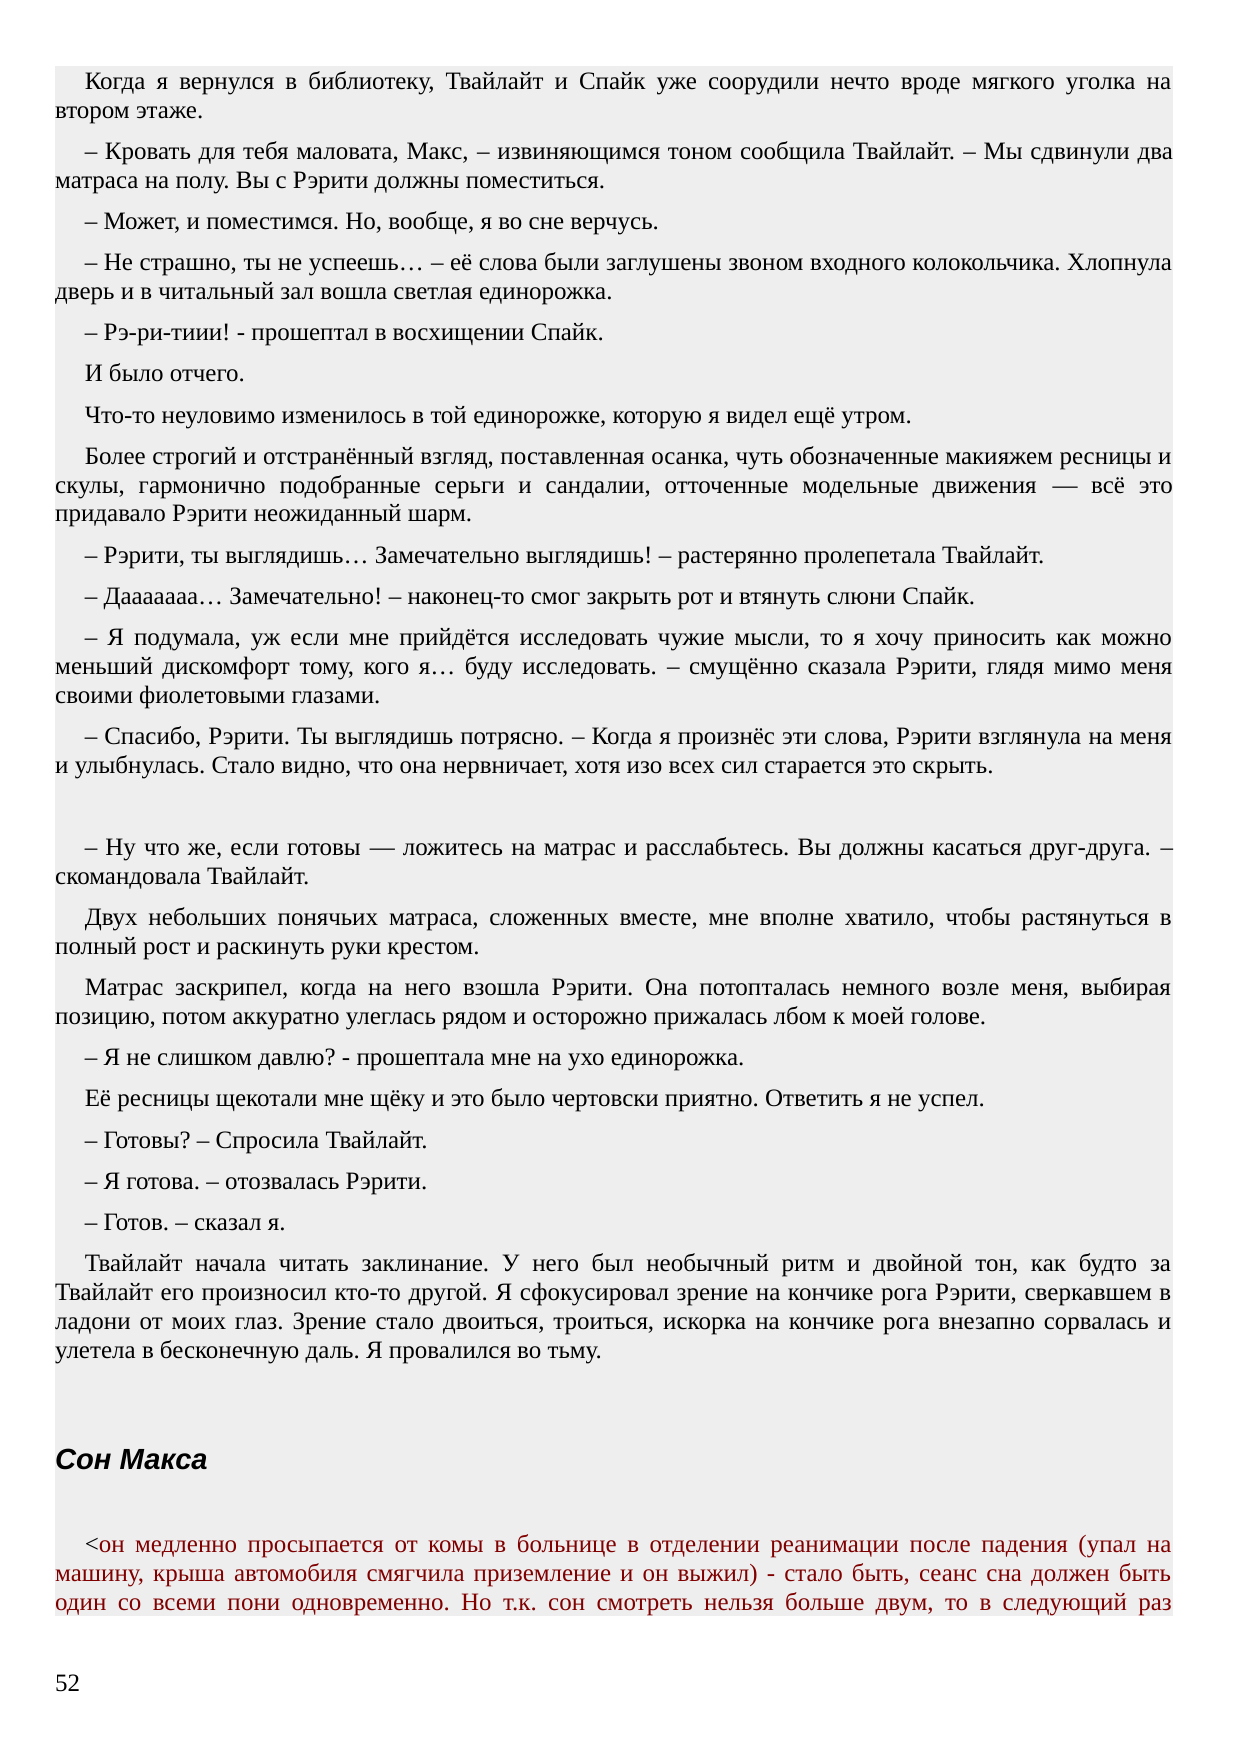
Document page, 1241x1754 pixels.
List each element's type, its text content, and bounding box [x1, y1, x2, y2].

text – Готов. – сказал я. [55, 1207, 1173, 1236]
text – Рэ-ри-тиии! - прошептал в восхищении Спайк. [55, 317, 1173, 346]
text И было отчего. [55, 358, 1173, 387]
text – Я не слишком давлю? - прошептала мне на ухо единорожка. [55, 1042, 1173, 1071]
text – Не страшно, ты не успеешь… – её слова были заглушены звоном входного колокольчика. Хлопнула дверь и в читальный зал вошла светлая единорожка. [55, 247, 1173, 305]
text – Готовы? – Спросила Твайлайт. [55, 1125, 1173, 1153]
text Твайлайт начала читать заклинание. У него был необычный ритм и двойной тон, как будто за Твайлайт его произносил кто-то другой. Я сфокусировал зрение на кончике рога Рэрити, сверкавшем в ладони от моих глаз. Зрение стало двоиться, троиться, искорка на кончике рога внезапно сорвалась и улетела в бесконечную даль. Я провалился во тьму. [55, 1248, 1173, 1363]
text – Ну что же, если готовы — ложитесь на матрас и расслабьтесь. Вы должны касаться друг-друга. – скомандовала Твайлайт. [55, 832, 1173, 890]
text Двух небольших понячьих матраса, сложенных вместе, мне вполне хватило, чтобы растянуться в полный рост и раскинуть руки крестом. [55, 902, 1173, 960]
text – Кровать для тебя маловата, Макс, – извиняющимся тоном сообщила Твайлайт. – Мы сдвинули два матраса на полу. Вы с Рэрити должны поместиться. [55, 136, 1173, 193]
subtitle Сон Макса [55, 1442, 1173, 1476]
text – Рэрити, ты выглядишь… Замечательно выглядишь! – растерянно пролепетала Твайлайт. [55, 540, 1173, 568]
text Что-то неуловимо изменилось в той единорожке, которую я видел ещё утром. [55, 400, 1173, 428]
text Матрас заскрипел, когда на него взошла Рэрити. Она потопталась немного возле меня, выбирая позицию, потом аккуратно улеглась рядом и осторожно прижалась лбом к моей голове. [55, 972, 1173, 1030]
text Когда я вернулся в библиотеку, Твайлайт и Спайк уже соорудили нечто вроде мягкого уголка на втором этаже. [55, 66, 1173, 123]
text Более строгий и отстранённый взгляд, поставленная осанка, чуть обозначенные макияжем ресницы и скулы, гармонично подобранные серьги и сандалии, отточенные модельные движения — всё это придавало Рэрити неожиданный шарм. [55, 441, 1173, 527]
text – Может, и поместимся. Но, вообще, я во сне верчусь. [55, 206, 1173, 235]
text – Я подумала, уж если мне прийдётся исследовать чужие мысли, то я хочу приносить как можно меньший дискомфорт тому, кого я… буду исследовать. – смущённо сказала Рэрити, глядя мимо меня своими фиолетовыми глазами. [55, 622, 1173, 708]
text Её ресницы щекотали мне щёку и это было чертовски приятно. Ответить я не успел. [55, 1083, 1173, 1112]
text – Дааааааа… Замечательно! – наконец-то смог закрыть рот и втянуть слюни Спайк. [55, 581, 1173, 610]
text – Я готова. – отозвалась Рэрити. [55, 1166, 1173, 1195]
text <он медленно просыпается от комы в больнице в отделении реанимации после падения (упал на машину, крыша автомобиля смягчила приземление и он выжил) - стало быть, сеанс сна должен быть один со всеми пони одновременно. Но т.к. сон смотреть нельзя больше двум, то в следующий раз [55, 1529, 1173, 1616]
text – Спасибо, Рэрити. Ты выглядишь потрясно. – Когда я произнёс эти слова, Рэрити взглянула на меня и улыбнулась. Стало видно, что она нервничает, хотя изо всех сил старается это скрыть. [55, 721, 1173, 778]
